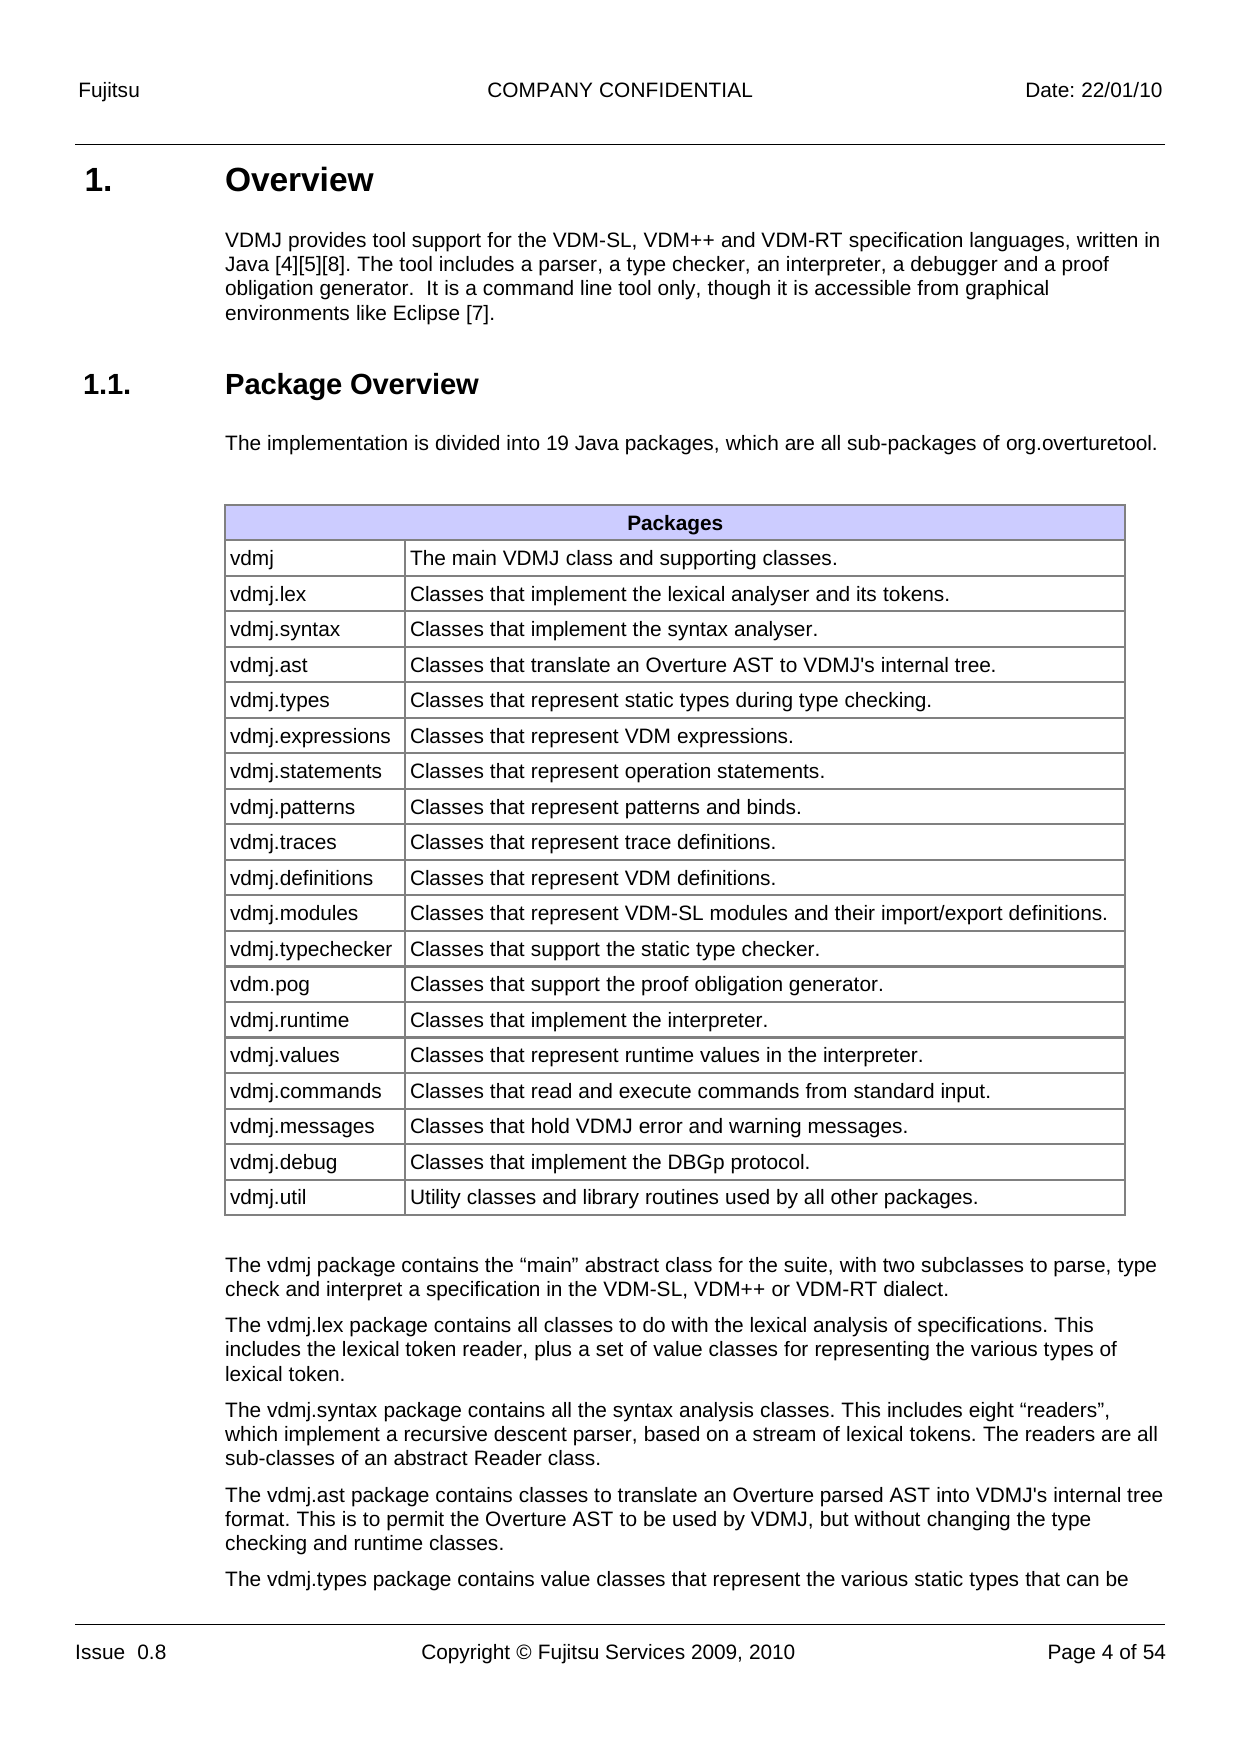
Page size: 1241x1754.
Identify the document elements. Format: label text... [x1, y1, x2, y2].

table_cell vdmj.statements [226, 754, 404, 788]
table_cell vdmj.modules [226, 896, 404, 930]
table_cell Classes that implement the syntax analyser. [406, 612, 1124, 646]
text The vdmj.syntax package contains all the syntax analysis classes. This includes eight “readers”, which implement a recursive descent parser, based on a stream of lexical tokens. The readers are all sub-classes of an abstract Reader class. [225, 1398, 1165, 1470]
table_cell Classes that represent VDM-SL modules and their import/export definitions. [406, 896, 1124, 930]
table_cell vdmj.patterns [226, 790, 404, 823]
text The vdmj.types package contains value classes that represent the various static types that can be [225, 1567, 1165, 1591]
table_cell vdmj.syntax [226, 612, 404, 646]
text The vdmj.ast package contains classes to translate an Overture parsed AST into VDMJ's internal tree format. This is to permit the Overture AST to be used by VDMJ, but without changing the type checking and runtime classes. [225, 1483, 1165, 1555]
table_cell Classes that represent trace definitions. [406, 825, 1124, 859]
table_cell Classes that support the proof obligation generator. [406, 968, 1124, 1001]
text VDMJ provides tool support for the VDM-SL, VDM++ and VDM-RT specification languages, written in Java [4][5][8]. The tool includes a parser, a type checker, an interpreter, a debugger and a proof obligation generator. It is a command line tool only, though it is accessible from graphical environments like Eclipse [7]. [225, 228, 1165, 324]
table_cell vdmj.debug [226, 1145, 404, 1178]
table_cell Classes that support the static type checker. [406, 932, 1124, 965]
table_header Packages [226, 506, 1124, 539]
table_cell vdmj [226, 541, 404, 575]
table_cell vdmj.values [226, 1039, 404, 1072]
table_cell Classes that implement the lexical analyser and its tokens. [406, 577, 1124, 610]
table_cell Classes that represent runtime values in the interpreter. [406, 1039, 1124, 1072]
table_cell vdmj.traces [226, 825, 404, 859]
table_cell vdmj.messages [226, 1110, 404, 1143]
table_cell Classes that hold VDMJ error and warning messages. [406, 1110, 1124, 1143]
table_cell vdmj.lex [226, 577, 404, 610]
table_cell Classes that represent patterns and binds. [406, 790, 1124, 823]
table_cell Classes that read and execute commands from standard input. [406, 1074, 1124, 1107]
table_cell vdmj.types [226, 683, 404, 717]
table_cell vdmj.util [226, 1181, 404, 1214]
text The vdmj.lex package contains all classes to do with the lexical analysis of specifications. This includes the lexical token reader, plus a set of value classes for representing the various types of lexical token. [225, 1313, 1165, 1386]
text The vdmj package contains the “main” abstract class for the suite, with two subclasses to parse, type check and interpret a specification in the VDM-SL, VDM++ or VDM-RT dialect. [225, 1253, 1165, 1301]
table_cell vdm.pog [226, 968, 404, 1001]
table_cell Classes that represent static types during type checking. [406, 683, 1124, 717]
subtitle Package Overview [75, 367, 1165, 401]
table_cell Classes that represent VDM expressions. [406, 719, 1124, 752]
subtitle Overview [75, 160, 1165, 198]
text The implementation is divided into 19 Java packages, which are all sub-packages of org.overturetool. [225, 431, 1165, 454]
table_cell vdmj.ast [226, 648, 404, 681]
table_cell vdmj.commands [226, 1074, 404, 1107]
table_cell vdmj.definitions [226, 861, 404, 894]
table_cell vdmj.runtime [226, 1003, 404, 1036]
table_cell vdmj.expressions [226, 719, 404, 752]
table_cell Classes that translate an Overture AST to VDMJ's internal tree. [406, 648, 1124, 681]
table_cell vdmj.typechecker [226, 932, 404, 965]
table_cell Utility classes and library routines used by all other packages. [406, 1181, 1124, 1214]
table_cell The main VDMJ class and supporting classes. [406, 541, 1124, 575]
table_cell Classes that represent VDM definitions. [406, 861, 1124, 894]
table_cell Classes that implement the DBGp protocol. [406, 1145, 1124, 1178]
table_cell Classes that represent operation statements. [406, 754, 1124, 788]
table_cell Classes that implement the interpreter. [406, 1003, 1124, 1036]
